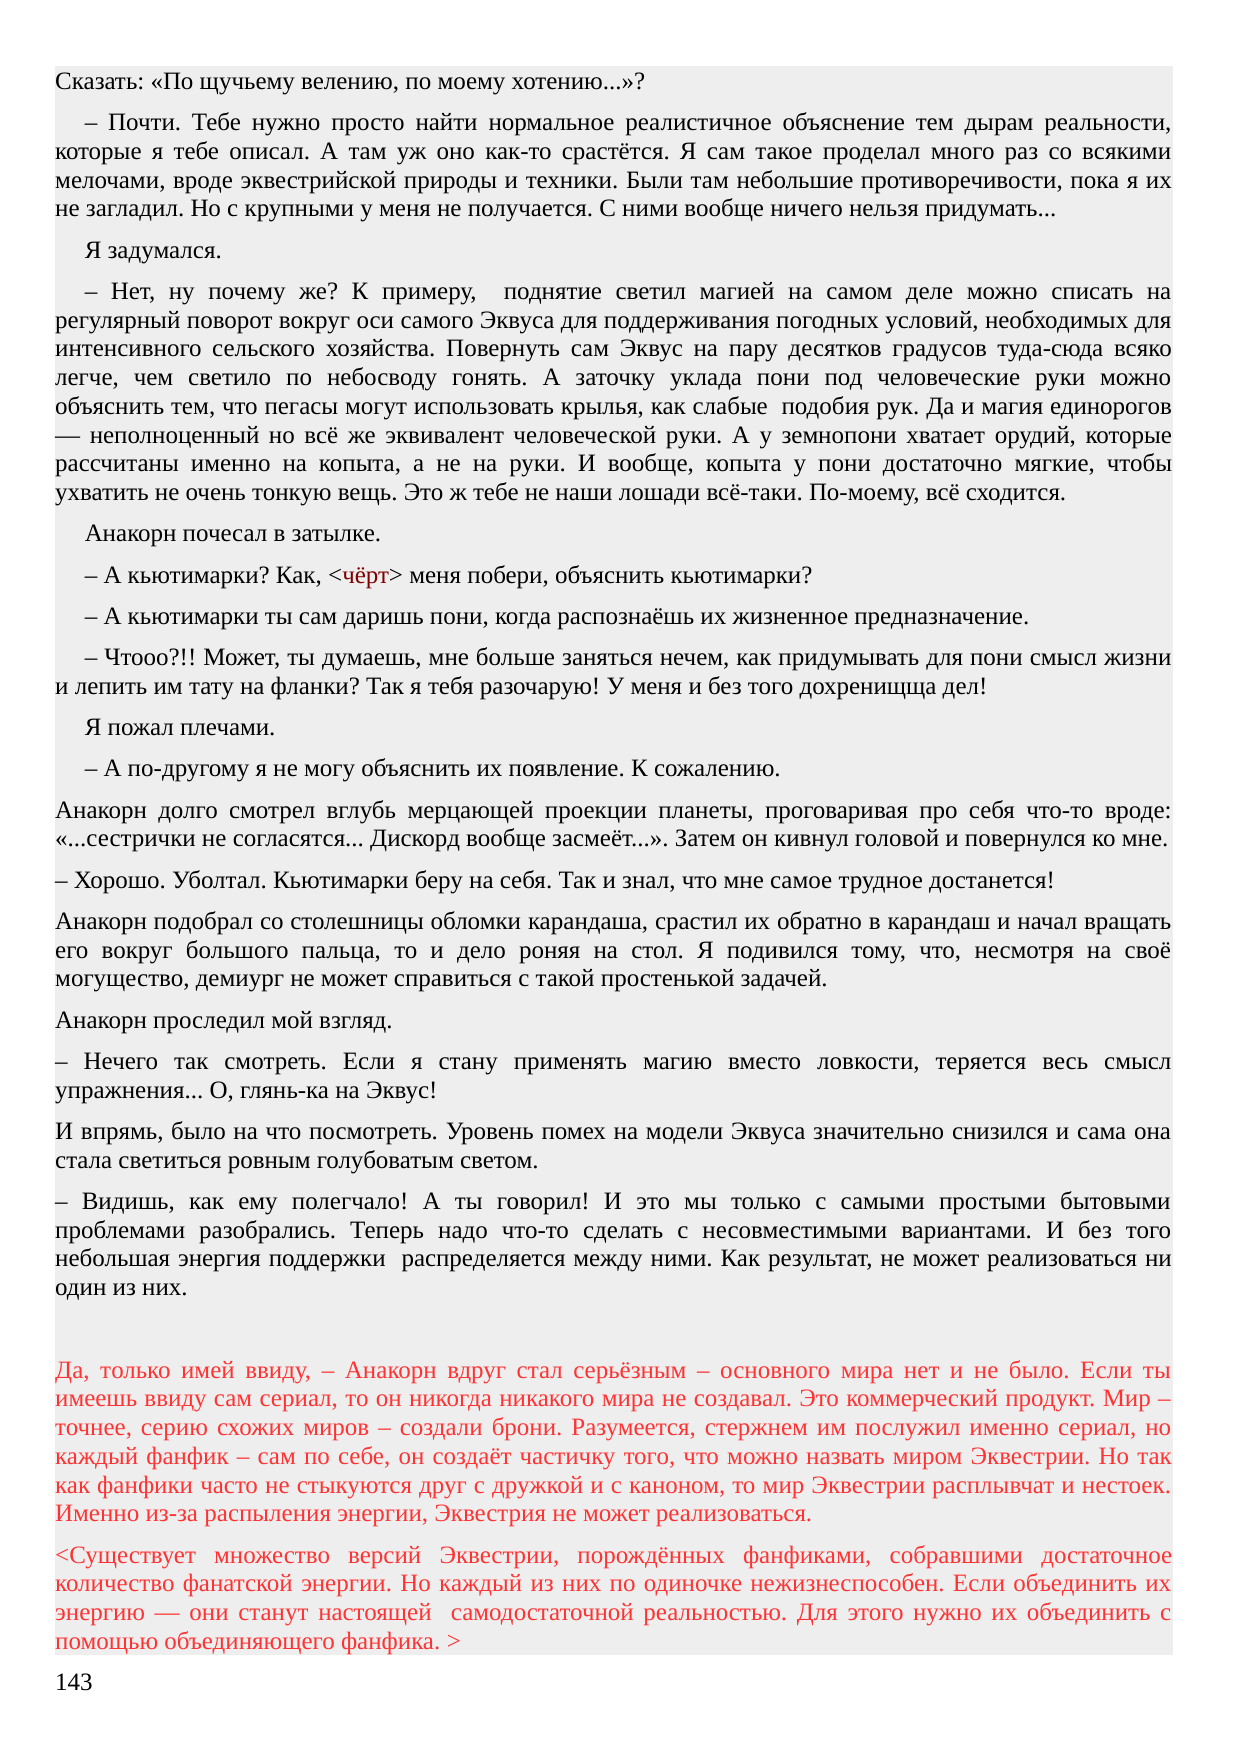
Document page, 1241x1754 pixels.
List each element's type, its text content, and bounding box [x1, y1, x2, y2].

text – Чтооо?!! Может, ты думаешь, мне больше заняться нечем, как придумывать для пони смысл жизни и лепить им тату на фланки? Так я тебя разочарую! У меня и без того дохренищща дел! [55, 642, 1173, 700]
text – Почти. Тебе нужно просто найти нормальное реалистичное объяснение тем дырам реальности, которые я тебе описал. А там уж оно как-то срастётся. Я сам такое проделал много раз со всякими мелочами, вроде эквестрийской природы и техники. Были там небольшие противоречивости, пока я их не загладил. Но с крупными у меня не получается. С ними вообще ничего нельзя придумать... [55, 107, 1173, 222]
text – Нет, ну почему же? К примеру, поднятие светил магией на самом деле можно списать на регулярный поворот вокруг оси самого Эквуса для поддерживания погодных условий, необходимых для интенсивного сельского хозяйства. Повернуть сам Эквус на пару десятков градусов туда-сюда всяко легче, чем светило по небосводу гонять. А заточку уклада пони под человеческие руки можно объяснить тем, что пегасы могут использовать крылья, как слабые подобия рук. Да и магия единорогов — неполноценный но всё же эквивалент человеческой руки. А у земнопони хватает орудий, которые рассчитаны именно на копыта, а не на руки. И вообще, копыта у пони достаточно мягкие, чтобы ухватить не очень тонкую вещь. Это ж тебе не наши лошади всё-таки. По-моему, всё сходится. [55, 276, 1173, 506]
text Я задумался. [55, 235, 1173, 263]
text – Нечего так смотреть. Если я стану применять магию вместо ловкости, теряется весь смысл упражнения... О, глянь-ка на Эквус! [55, 1046, 1173, 1103]
text – Видишь, как ему полегчало! А ты говорил! И это мы только с самыми простыми бытовыми проблемами разобрались. Теперь надо что-то сделать с несовместимыми вариантами. И без того небольшая энергия поддержки распределяется между ними. Как результат, не может реализоваться ни один из них. [55, 1186, 1173, 1301]
text <Существует множество версий Эквестрии, порождённых фанфиками, собравшими достаточное количество фанатской энергии. Но каждый из них по одиночке нежизнеспособен. Если объединить их энергию — они станут настоящей самодостаточной реальностью. Для этого нужно их объединить с помощью объединяющего фанфика. > [55, 1540, 1173, 1655]
text – Хорошо. Уболтал. Кьютимарки беру на себя. Так и знал, что мне самое трудное достанется! [55, 865, 1173, 893]
text – А кьютимарки ты сам даришь пони, когда распознаёшь их жизненное предназначение. [55, 601, 1173, 630]
text – А по-другому я не могу объяснить их появление. К сожалению. [55, 753, 1173, 782]
text Сказать: «По щучьему велению, по моему хотению...»? [55, 66, 1173, 95]
text – А кьютимарки? Как, <чёрт> меня побери, объяснить кьютимарки? [55, 560, 1173, 588]
text Я пожал плечами. [55, 712, 1173, 741]
text И впрямь, было на что посмотреть. Уровень помех на модели Эквуса значительно снизился и сама она стала светиться ровным голубоватым светом. [55, 1116, 1173, 1173]
text Анакорн проследил мой взгляд. [55, 1005, 1173, 1033]
text Да, только имей ввиду, – Анакорн вдруг стал серьёзным – основного мира нет и не было. Если ты имеешь ввиду сам сериал, то он никогда никакого мира не создавал. Это коммерческий продукт. Мир – точнее, серию схожих миров – создали брони. Разумеется, стержнем им послужил именно сериал, но каждый фанфик – сам по себе, он создаёт частичку того, что можно назвать миром Эквестрии. Но так как фанфики часто не стыкуются друг с дружкой и с каноном, то мир Эквестрии расплывчат и нестоек. Именно из-за распыления энергии, Эквестрия не может реализоваться. [55, 1355, 1173, 1527]
text Анакорн долго смотрел вглубь мерцающей проекции планеты, проговаривая про себя что-то вроде: «...сестрички не согласятся... Дискорд вообще засмеёт...». Затем он кивнул головой и повернулся ко мне. [55, 795, 1173, 852]
text Анакорн почесал в затылке. [55, 518, 1173, 547]
text Анакорн подобрал со столешницы обломки карандаша, срастил их обратно в карандаш и начал вращать его вокруг большого пальца, то и дело роняя на стол. Я подивился тому, что, несмотря на своё могущество, демиург не может справиться с такой простенькой задачей. [55, 906, 1173, 992]
